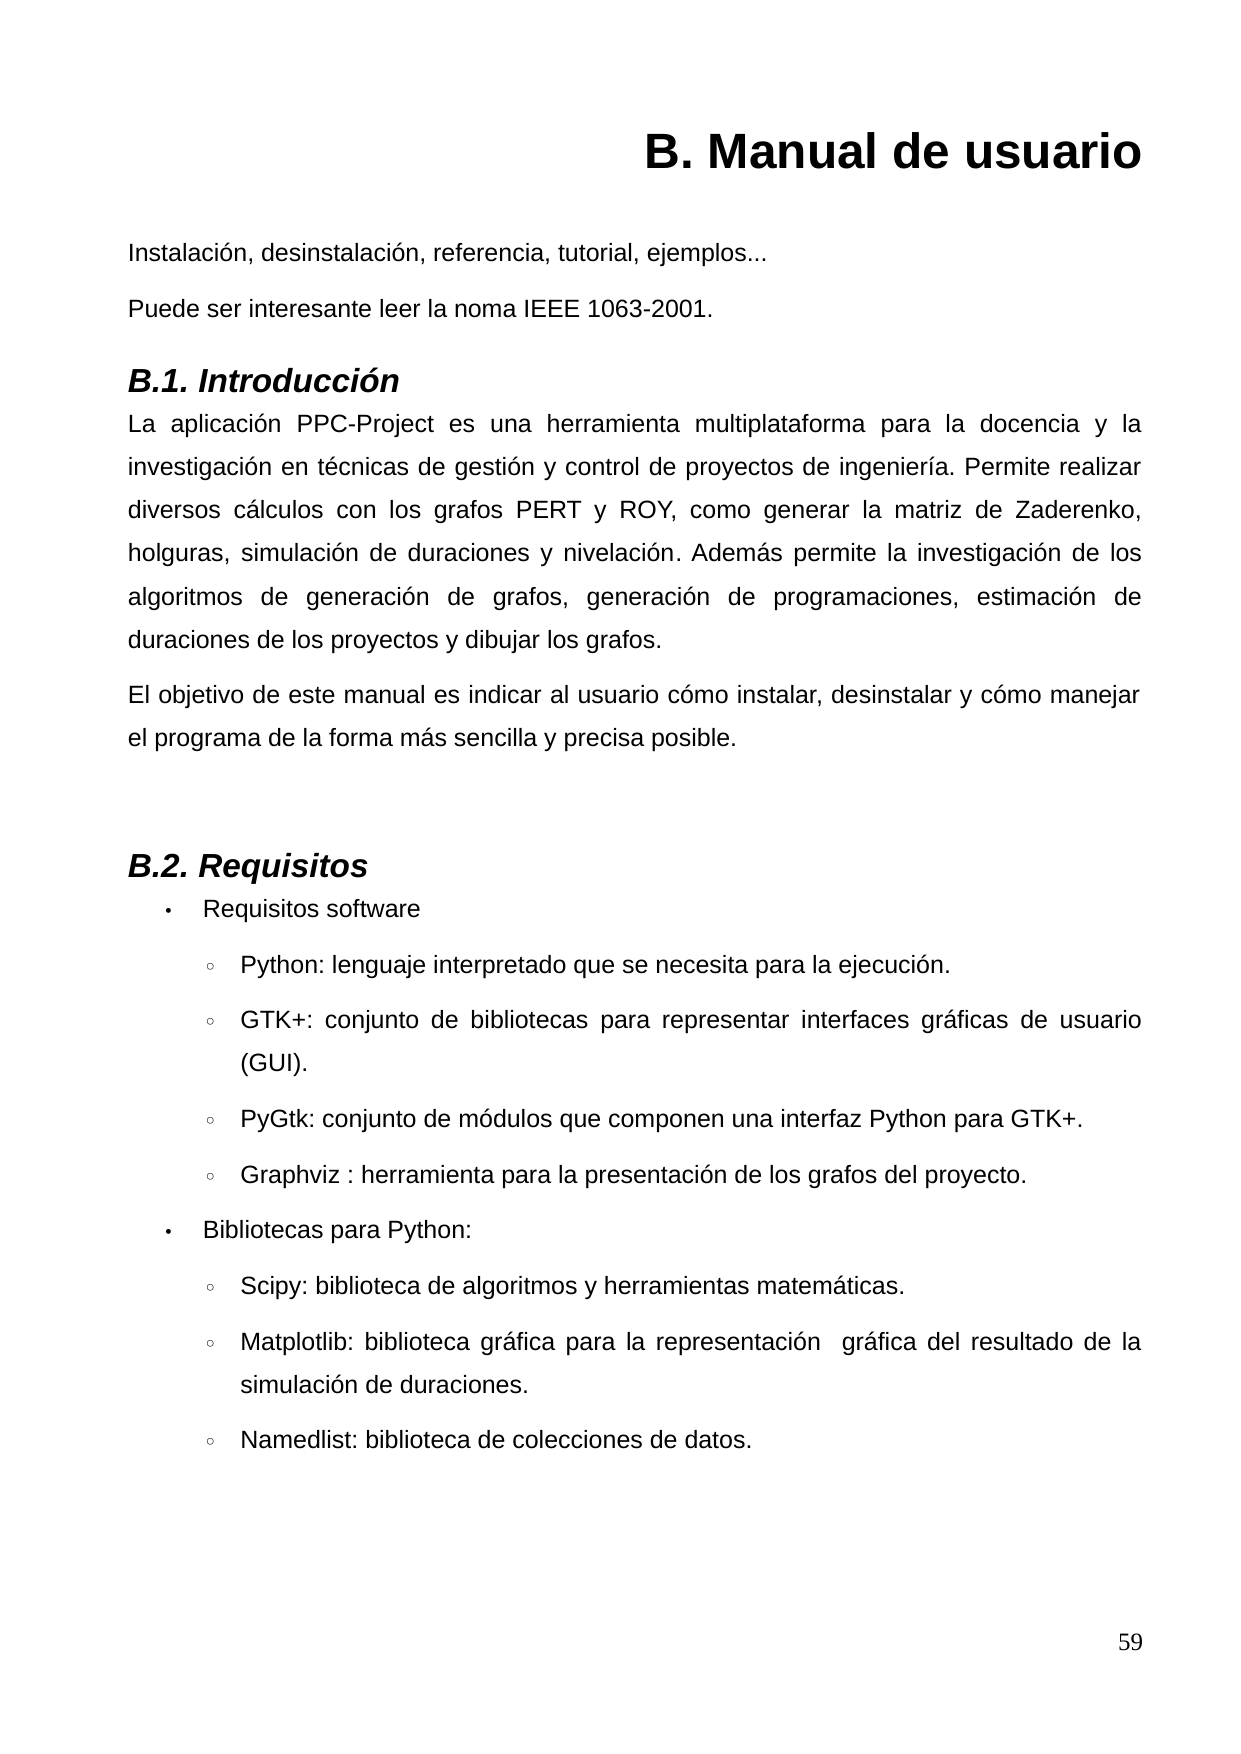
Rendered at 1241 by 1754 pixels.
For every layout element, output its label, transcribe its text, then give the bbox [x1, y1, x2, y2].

list Namedlist: biblioteca de colecciones de datos. [203, 1425, 1143, 1454]
text El objetivo de este manual es indicar al usuario cómo instalar, desinstalar y cómo manejar el programa de la forma más sencilla y precisa posible. [128, 680, 1143, 752]
list PyGtk: conjunto de módulos que componen una interfaz Python para GTK+. [203, 1104, 1143, 1133]
text Puede ser interesante leer la noma IEEE 1063-2001. [128, 294, 1143, 323]
list Requisitos software [165, 894, 1143, 923]
subtitle Requisitos [128, 847, 1143, 885]
list GTK+: conjunto de bibliotecas para representar interfaces gráficas de usuario (GUI). [203, 1005, 1143, 1077]
list Graphviz : herramienta para la presentación de los grafos del proyecto. [203, 1159, 1143, 1188]
list Bibliotecas para Python: [165, 1215, 1143, 1244]
list Scipy: biblioteca de algoritmos y herramientas matemáticas. [203, 1271, 1143, 1299]
subtitle Manual de usuario [128, 122, 1143, 179]
list Matplotlib: biblioteca gráfica para la representación gráfica del resultado de la simulación de duraciones. [203, 1326, 1143, 1398]
text La aplicación PPC-Project es una herramienta multiplataforma para la docencia y la investigación en técnicas de gestión y control de proyectos de ingeniería. Permite realizar diversos cálculos con los grafos PERT y ROY, como generar la matriz de Zaderenko, holguras, simulación de duraciones y nivelación. Además permite la investigación de los algoritmos de generación de grafos, generación de programaciones, estimación de duraciones de los proyectos y dibujar los grafos. [128, 409, 1143, 653]
text Instalación, desinstalación, referencia, tutorial, ejemplos... [128, 238, 1143, 267]
list Python: lenguaje interpretado que se necesita para la ejecución. [203, 949, 1143, 978]
subtitle Introducción [128, 362, 1143, 400]
